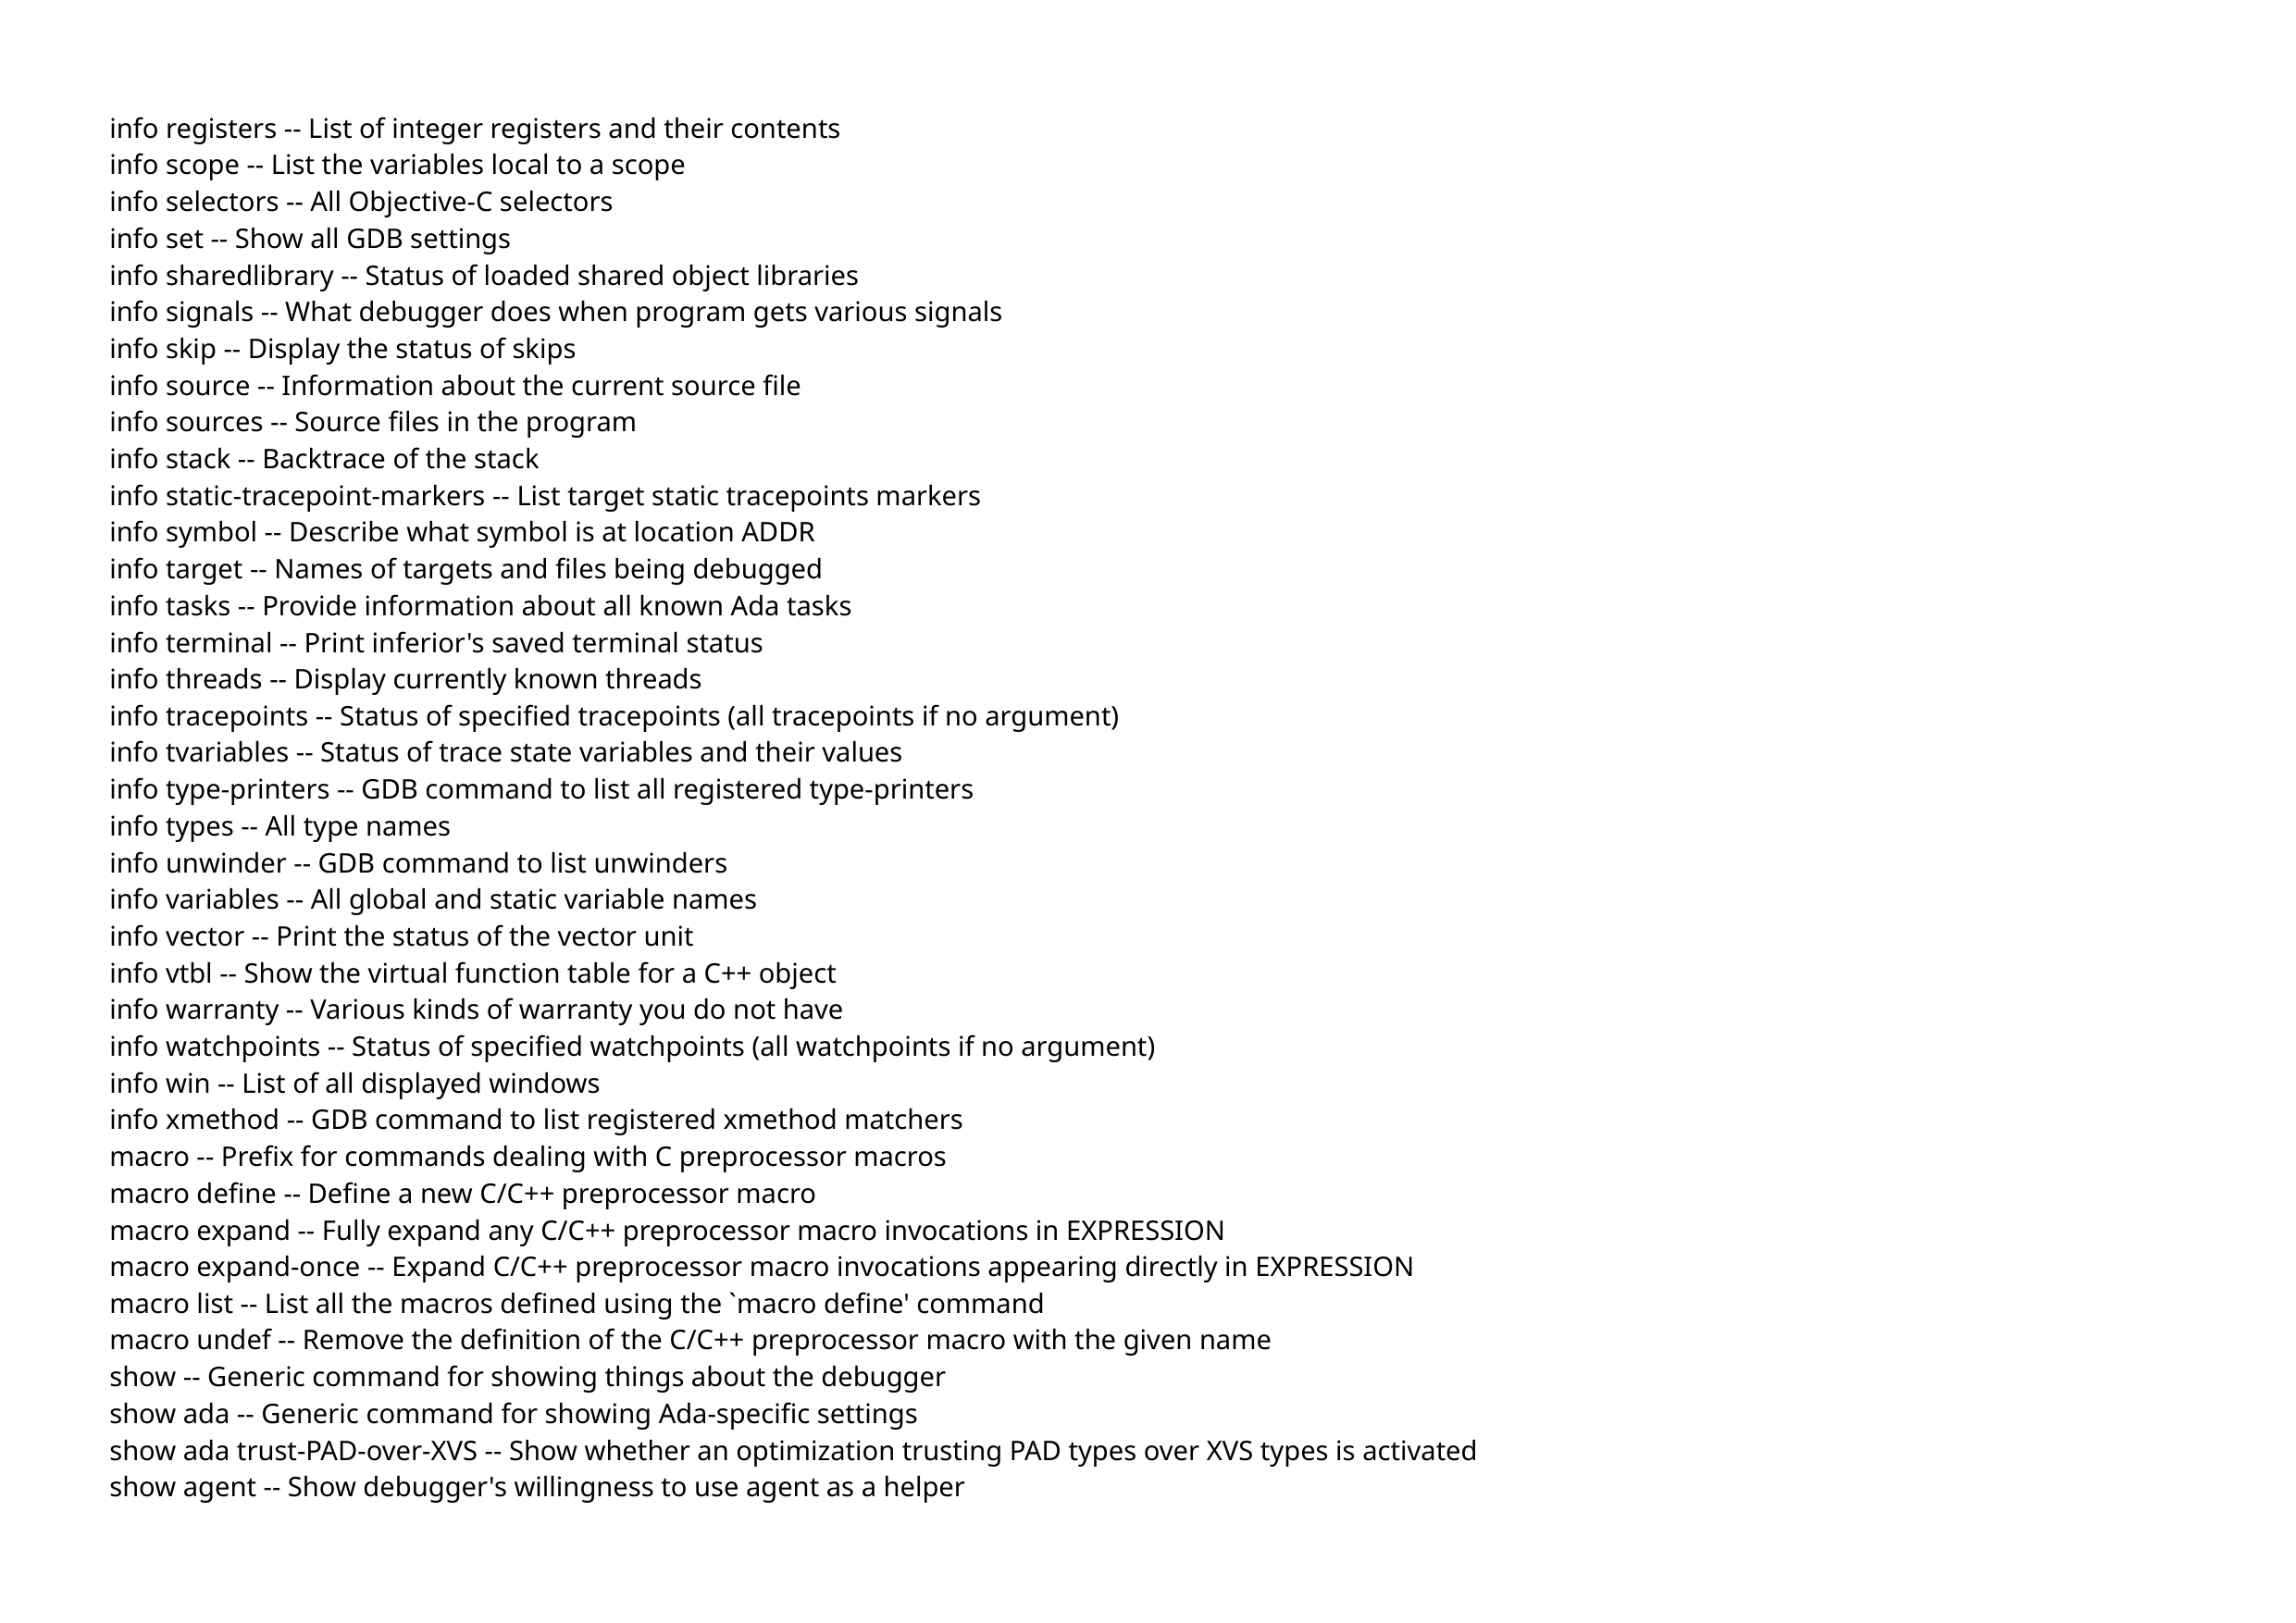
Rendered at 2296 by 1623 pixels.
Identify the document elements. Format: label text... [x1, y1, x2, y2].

text info registers -- List of integer registers and their contents info scope -- List the variables local to a scope info selectors -- All Objective-C selectors info set -- Show all GDB settings info sharedlibrary -- Status of loaded shared object libraries info signals -- What debugger does when program gets various signals info skip -- Display the status of skips info source -- Information about the current source file info sources -- Source files in the program info stack -- Backtrace of the stack info static-tracepoint-markers -- List target static tracepoints markers info symbol -- Describe what symbol is at location ADDR info target -- Names of targets and files being debugged info tasks -- Provide information about all known Ada tasks info terminal -- Print inferior's saved terminal status info threads -- Display currently known threads info tracepoints -- Status of specified tracepoints (all tracepoints if no argument) info tvariables -- Status of trace state variables and their values info type-printers -- GDB command to list all registered type-printers info types -- All type names info unwinder -- GDB command to list unwinders info variables -- All global and static variable names info vector -- Print the status of the vector unit info vtbl -- Show the virtual function table for a C++ object info warranty -- Various kinds of warranty you do not have info watchpoints -- Status of specified watchpoints (all watchpoints if no argument) info win -- List of all displayed windows info xmethod -- GDB command to list registered xmethod matchers macro -- Prefix for commands dealing with C preprocessor macros macro define -- Define a new C/C++ preprocessor macro macro expand -- Fully expand any C/C++ preprocessor macro invocations in EXPRESSION macro expand-once -- Expand C/C++ preprocessor macro invocations appearing directly in EXPRESSION macro list -- List all the macros defined using the `macro define' command macro undef -- Remove the definition of the C/C++ preprocessor macro with the given name show -- Generic command for showing things about the debugger show ada -- Generic command for showing Ada-specific settings show ada trust-PAD-over-XVS -- Show whether an optimization trusting PAD types over XVS types is activated show agent -- Show debugger's willingness to use agent as a helper [109, 109, 2278, 1505]
